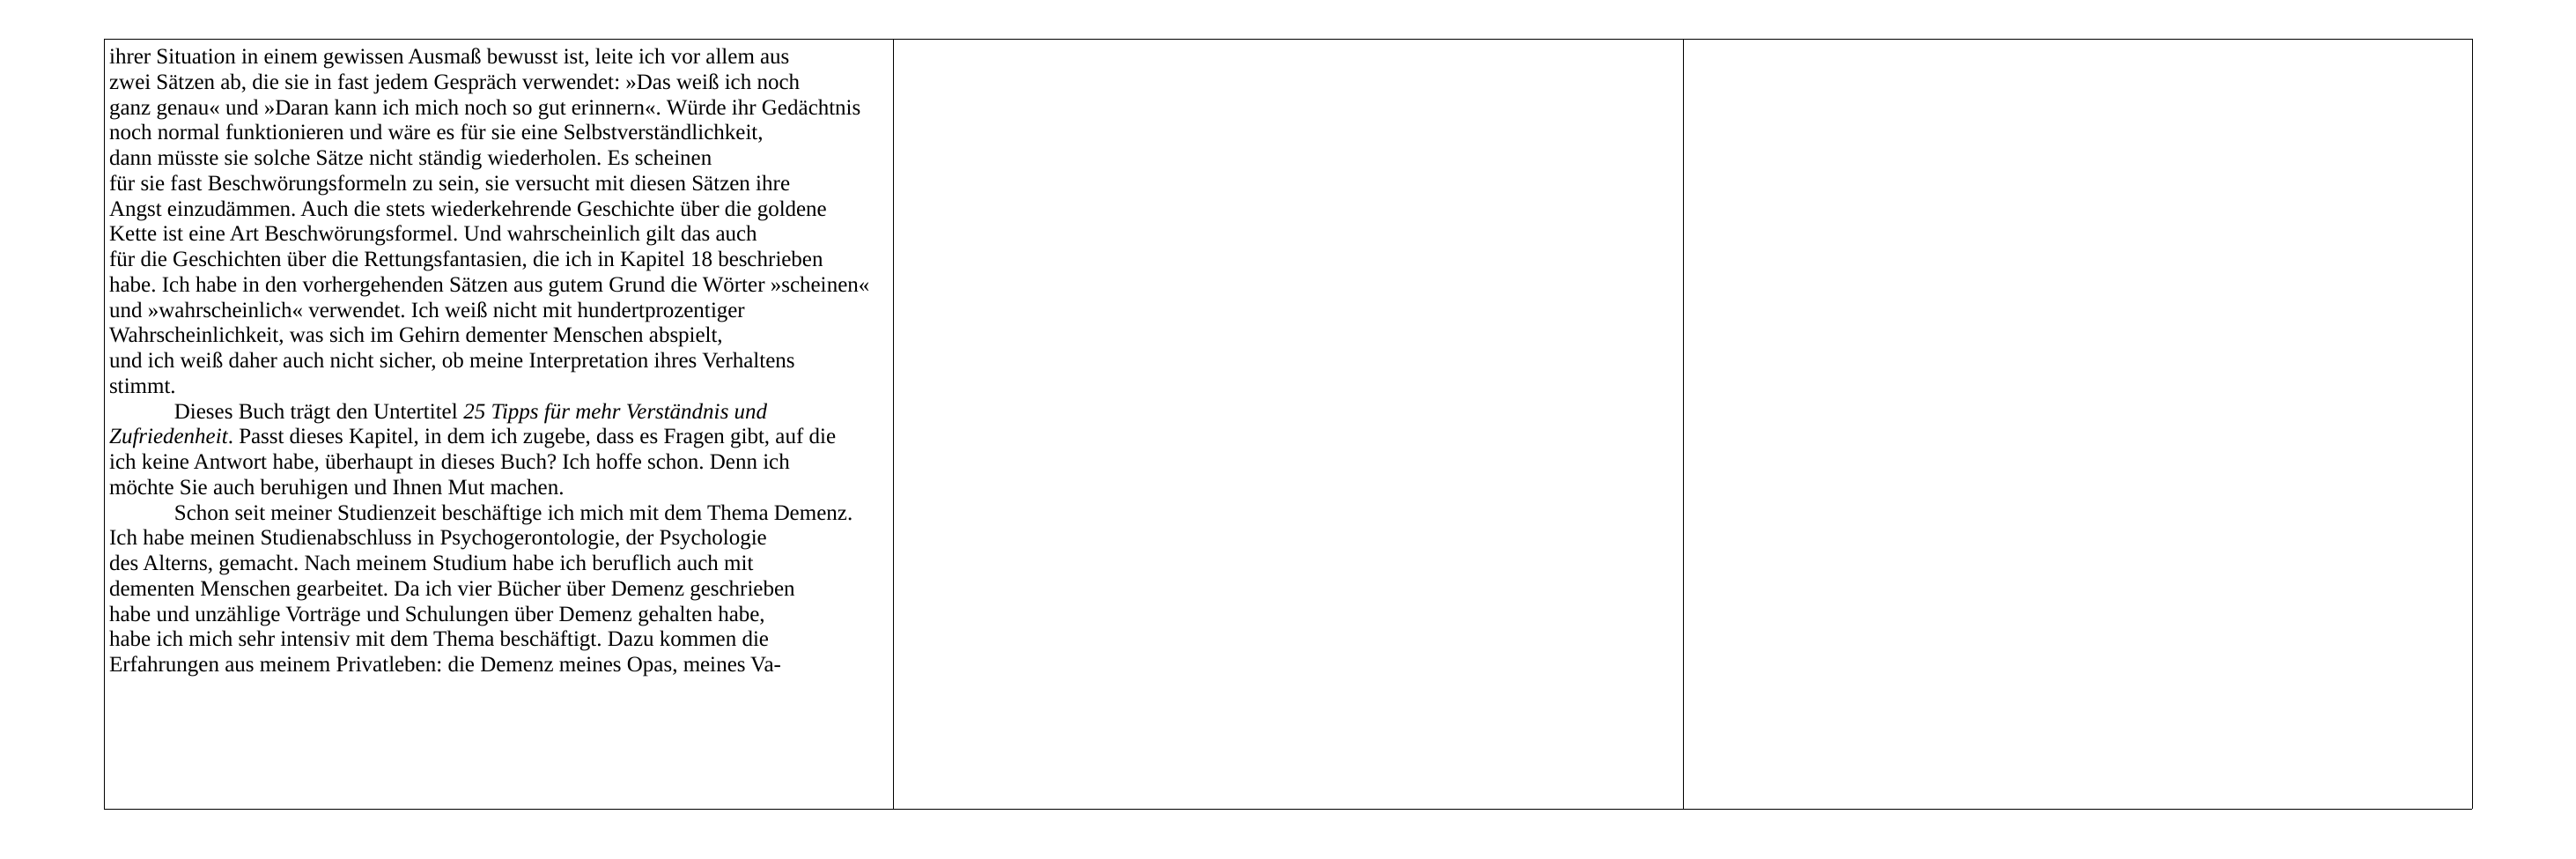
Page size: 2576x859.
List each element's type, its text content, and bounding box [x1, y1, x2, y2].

table_header ihrer Situation in einem gewissen Ausmaß bewusst ist, leite ich vor allem aus zwei Sätzen ab, die sie in fast jedem Gespräch verwendet: »Das weiß ich noch ganz genau« und »Daran kann ich mich noch so gut erinnern«. Würde ihr Gedächtnis noch normal funktionieren und wäre es für sie eine Selbstverständlichkeit, dann müsste sie solche Sätze nicht ständig wiederholen. Es scheinen für sie fast Beschwörungsformeln zu sein, sie versucht mit diesen Sätzen ihre Angst einzudämmen. Auch die stets wiederkehrende Geschichte über die goldene Kette ist eine Art Beschwörungsformel. Und wahrscheinlich gilt das auch für die Geschichten über die Rettungsfantasien, die ich in Kapitel 18 beschrieben habe. Ich habe in den vorhergehenden Sätzen aus gutem Grund die Wörter »scheinen« und »wahrscheinlich« verwendet. Ich weiß nicht mit hundertprozentiger Wahrscheinlichkeit, was sich im Gehirn dementer Menschen abspielt, und ich weiß daher auch nicht sicher, ob meine Interpretation ihres Verhaltens stimmt. Dieses Buch trägt den Untertitel 25 Tipps für mehr Verständnis und Zufriedenheit. Passt dieses Kapitel, in dem ich zugebe, dass es Fragen gibt, auf die ich keine Antwort habe, überhaupt in dieses Buch? Ich hoffe schon. Denn ich möchte Sie auch beruhigen und Ihnen Mut machen. Schon seit meiner Studienzeit beschäftige ich mich mit dem Thema Demenz. Ich habe meinen Studienabschluss in Psychogerontologie, der Psychologie des Alterns, gemacht. Nach meinem Studium habe ich beruflich auch mit dementen Menschen gearbeitet. Da ich vier Bücher über Demenz geschrieben habe und unzählige Vorträge und Schulungen über Demenz gehalten habe, habe ich mich sehr intensiv mit dem Thema beschäftigt. Dazu kommen die Erfahrungen aus meinem Privatleben: die Demenz meines Opas, meines Va- [105, 40, 893, 809]
